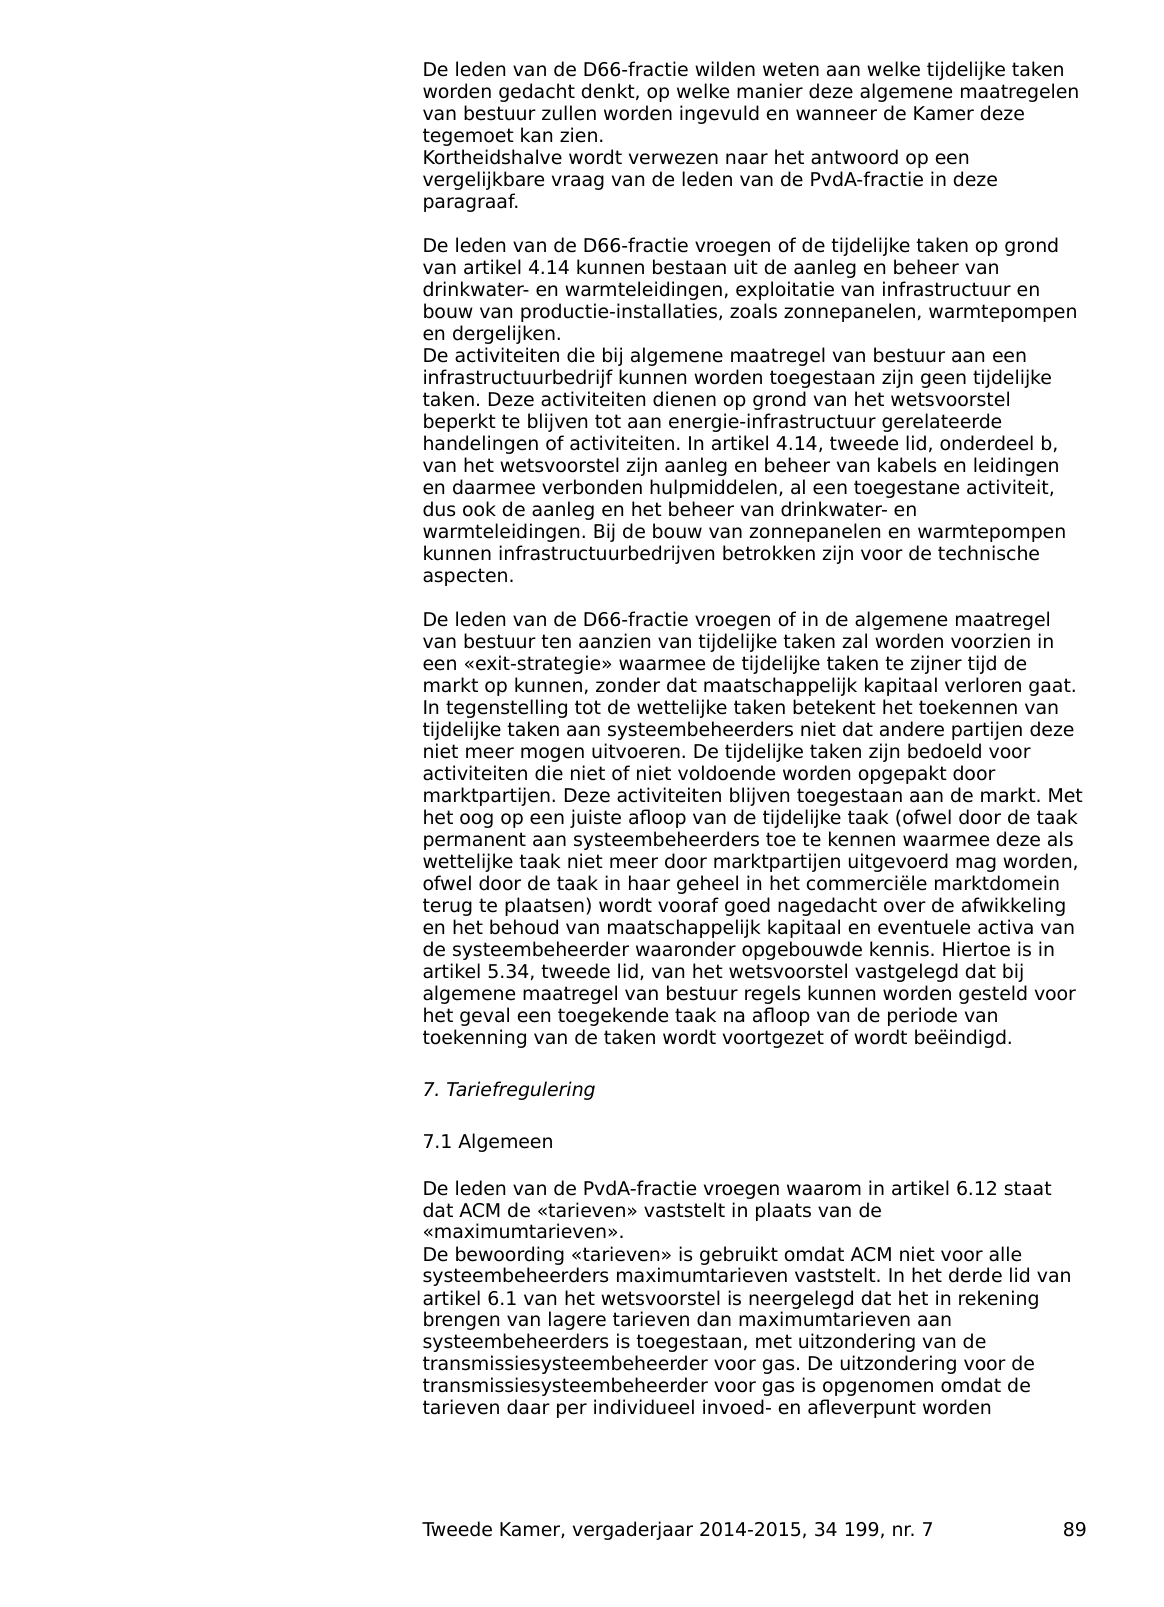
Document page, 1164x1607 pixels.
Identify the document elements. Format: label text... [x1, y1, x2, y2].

text De leden van de D66-fractie wilden weten aan welke tijdelijke taken worden gedacht denkt, op welke manier deze algemene maatregelen van bestuur zullen worden ingevuld en wanneer de Kamer deze tegemoet kan zien. [422, 59, 1087, 147]
text De leden van de D66-fractie vroegen of in de algemene maatregel van bestuur ten aanzien van tijdelijke taken zal worden voorzien in een «exit-strategie» waarmee de tijdelijke taken te zijner tijd de markt op kunnen, zonder dat maatschappelijk kapitaal verloren gaat. [422, 609, 1087, 697]
text De leden van de D66-fractie vroegen of de tijdelijke taken op grond van artikel 4.14 kunnen bestaan uit de aanleg en beheer van drinkwater- en warmteleidingen, exploitatie van infrastructuur en bouw van productie-installaties, zoals zonnepanelen, warmtepompen en dergelijken. [422, 235, 1087, 345]
text De bewoording «tarieven» is gebruikt omdat ACM niet voor alle systeembeheerders maximumtarieven vaststelt. In het derde lid van artikel 6.1 van het wetsvoorstel is neergelegd dat het in rekening brengen van lagere tarieven dan maximumtarieven aan systeembeheerders is toegestaan, met uitzondering van de transmissiesysteembeheerder voor gas. De uitzondering voor de transmissiesysteembeheerder voor gas is opgenomen omdat de tarieven daar per individueel invoed- en afleverpunt worden [422, 1243, 1087, 1419]
subtitle 7. Tariefregulering [422, 1078, 1087, 1101]
text De activiteiten die bij algemene maatregel van bestuur aan een infrastructuurbedrijf kunnen worden toegestaan zijn geen tijdelijke taken. Deze activiteiten dienen op grond van het wetsvoorstel beperkt te blijven tot aan energie-infrastructuur gerelateerde handelingen of activiteiten. In artikel 4.14, tweede lid, onderdeel b, van het wetsvoorstel zijn aanleg en beheer van kabels en leidingen en daarmee verbonden hulpmiddelen, al een toegestane activiteit, dus ook de aanleg en het beheer van drinkwater- en warmteleidingen. Bij de bouw van zonnepanelen en warmtepompen kunnen infrastructuurbedrijven betrokken zijn voor de technische aspecten. [422, 345, 1087, 587]
text Kortheidshalve wordt verwezen naar het antwoord op een vergelijkbare vraag van de leden van de PvdA-fractie in deze paragraaf. [422, 147, 1087, 213]
text De leden van de PvdA-fractie vroegen waarom in artikel 6.12 staat dat ACM de «tarieven» vaststelt in plaats van de «maximumtarieven». [422, 1177, 1087, 1243]
subtitle 7.1 Algemeen [422, 1131, 1087, 1152]
text In tegenstelling tot de wettelijke taken betekent het toekennen van tijdelijke taken aan systeembeheerders niet dat andere partijen deze niet meer mogen uitvoeren. De tijdelijke taken zijn bedoeld voor activiteiten die niet of niet voldoende worden opgepakt door marktpartijen. Deze activiteiten blijven toegestaan aan de markt. Met het oog op een juiste afloop van de tijdelijke taak (ofwel door de taak permanent aan systeembeheerders toe te kennen waarmee deze als wettelijke taak niet meer door marktpartijen uitgevoerd mag worden, ofwel door de taak in haar geheel in het commerciële marktdomein terug te plaatsen) wordt vooraf goed nagedacht over de afwikkeling en het behoud van maatschappelijk kapitaal en eventuele activa van de systeembeheerder waaronder opgebouwde kennis. Hiertoe is in artikel 5.34, tweede lid, van het wetsvoorstel vastgelegd dat bij algemene maatregel van bestuur regels kunnen worden gesteld voor het geval een toegekende taak na afloop van de periode van toekenning van de taken wordt voortgezet of wordt beëindigd. [422, 697, 1087, 1048]
